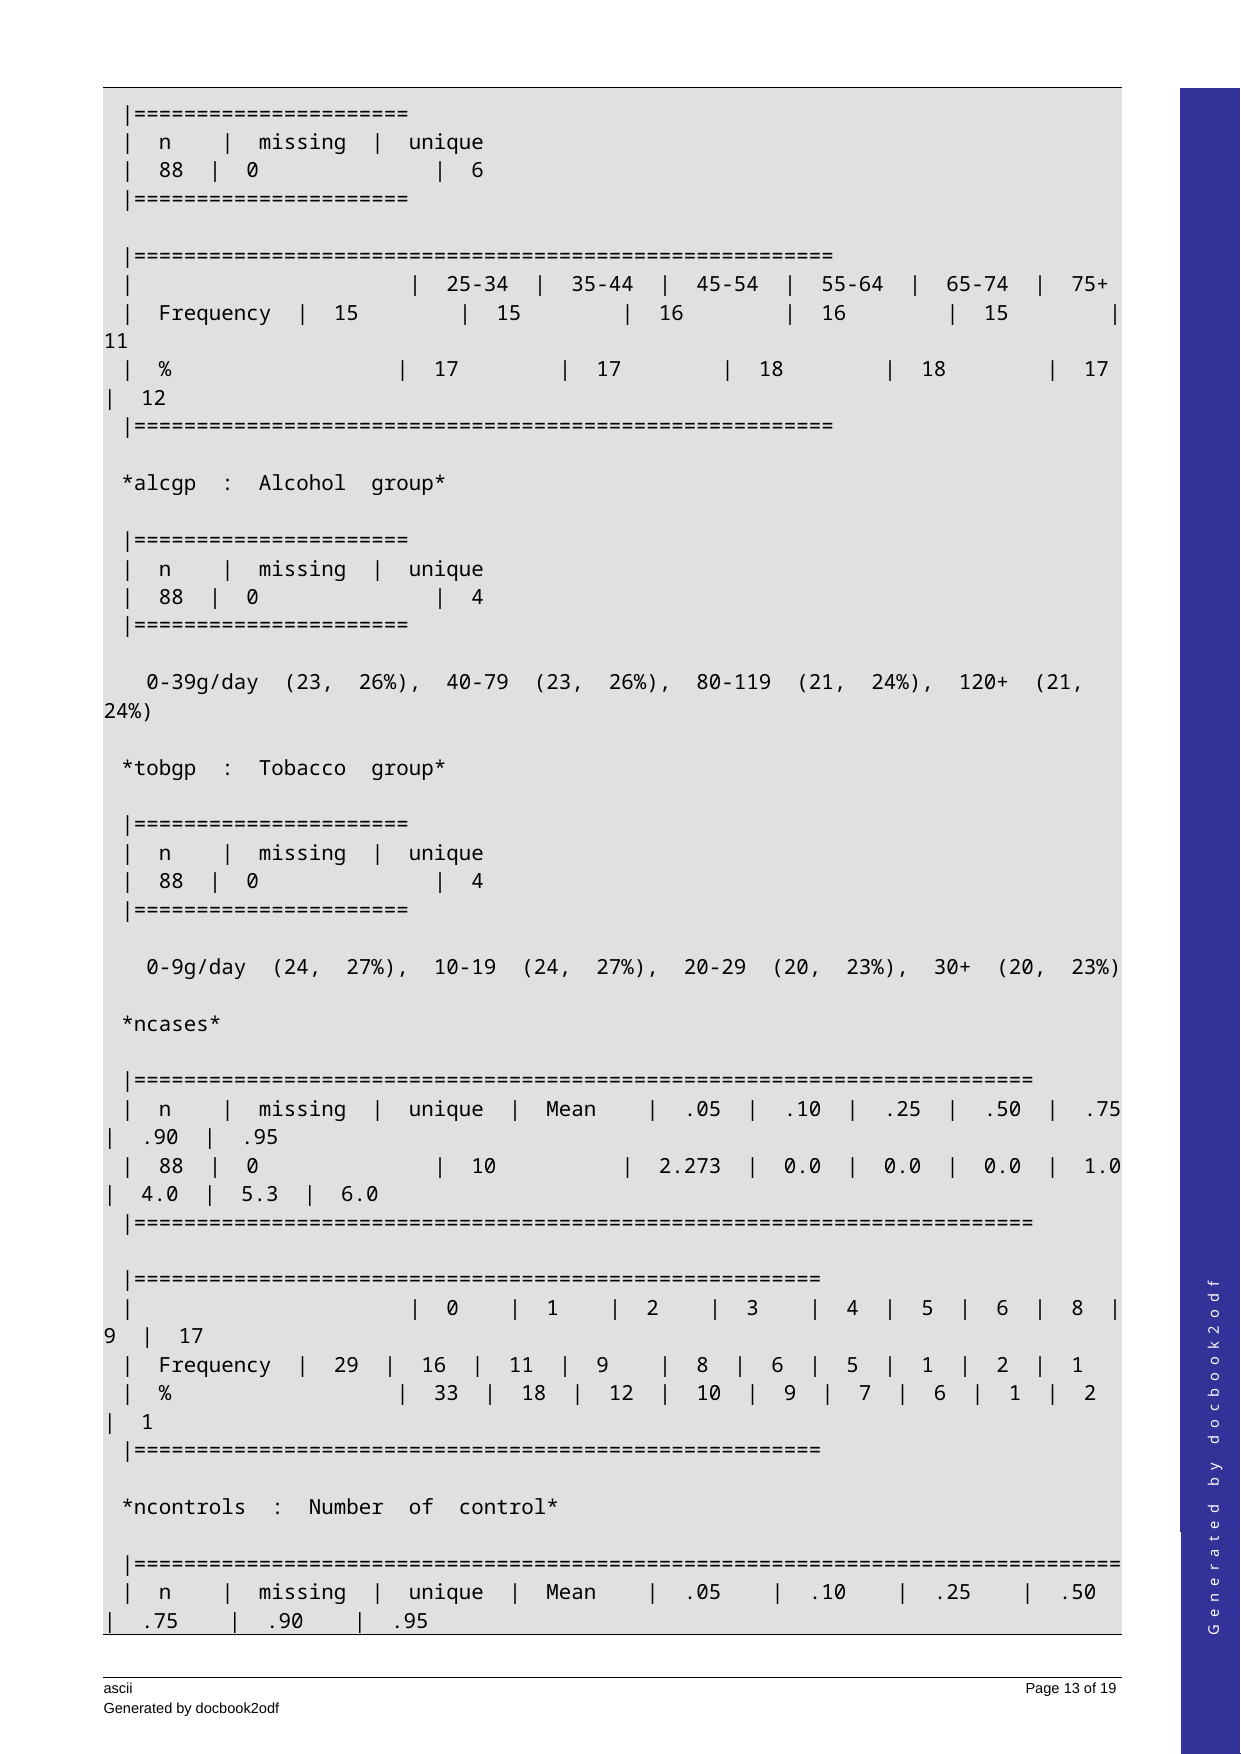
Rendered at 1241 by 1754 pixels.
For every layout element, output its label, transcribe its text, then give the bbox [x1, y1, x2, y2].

text | % | 17 | 17 | 18 | 18 | 17 | 12 [103, 354, 1122, 411]
text |=============================================================================== [103, 1549, 1122, 1577]
text |====================== [103, 184, 1122, 212]
text | n | missing | unique [103, 127, 1122, 156]
text |====================== [103, 525, 1122, 554]
text | | 0 | 1 | 2 | 3 | 4 | 5 | 6 | 8 | 9 | 17 [103, 1293, 1122, 1350]
text | % | 33 | 18 | 12 | 10 | 9 | 7 | 6 | 1 | 2 | 1 [103, 1378, 1122, 1435]
text |====================== [103, 611, 1122, 639]
text |======================================================== [103, 241, 1122, 269]
text | n | missing | unique [103, 554, 1122, 582]
text | n | missing | unique | Mean | .05 | .10 | .25 | .50 | .75 | .90 | .95 [103, 1094, 1122, 1151]
text |======================================================= [103, 1264, 1122, 1293]
text |====================== [103, 895, 1122, 923]
text | Frequency | 29 | 16 | 11 | 9 | 8 | 6 | 5 | 1 | 2 | 1 [103, 1350, 1122, 1378]
text | 88 | 0 | 4 [103, 582, 1122, 611]
text | n | missing | unique [103, 838, 1122, 866]
text | 88 | 0 | 10 | 2.273 | 0.0 | 0.0 | 0.0 | 1.0 | 4.0 | 5.3 | 6.0 [103, 1151, 1122, 1208]
text |======================================================================== [103, 1208, 1122, 1236]
text | Frequency | 15 | 15 | 16 | 16 | 15 | 11 [103, 298, 1122, 354]
text | 88 | 0 | 4 [103, 866, 1122, 895]
text |======================================================= [103, 1435, 1122, 1464]
text 0-9g/day (24, 27%), 10-19 (24, 27%), 20-29 (20, 23%), 30+ (20, 23%) [103, 952, 1122, 980]
text *ncontrols : Number of control* [103, 1492, 1122, 1521]
text | | 25-34 | 35-44 | 45-54 | 55-64 | 65-74 | 75+ [103, 269, 1122, 298]
text |====================== [103, 88, 1122, 127]
text *ncases* [103, 1009, 1122, 1037]
text | n | missing | unique | Mean | .05 | .10 | .25 | .50 | .75 | .90 | .95 [103, 1577, 1122, 1634]
text |======================================================================== [103, 1066, 1122, 1094]
text *tobgp : Tobacco group* [103, 753, 1122, 781]
text |====================== [103, 809, 1122, 838]
text | 88 | 0 | 6 [103, 156, 1122, 184]
text 0-39g/day (23, 26%), 40-79 (23, 26%), 80-119 (21, 24%), 120+ (21, 24%) [103, 667, 1122, 724]
text *alcgp : Alcohol group* [103, 468, 1122, 497]
text |======================================================== [103, 411, 1122, 440]
